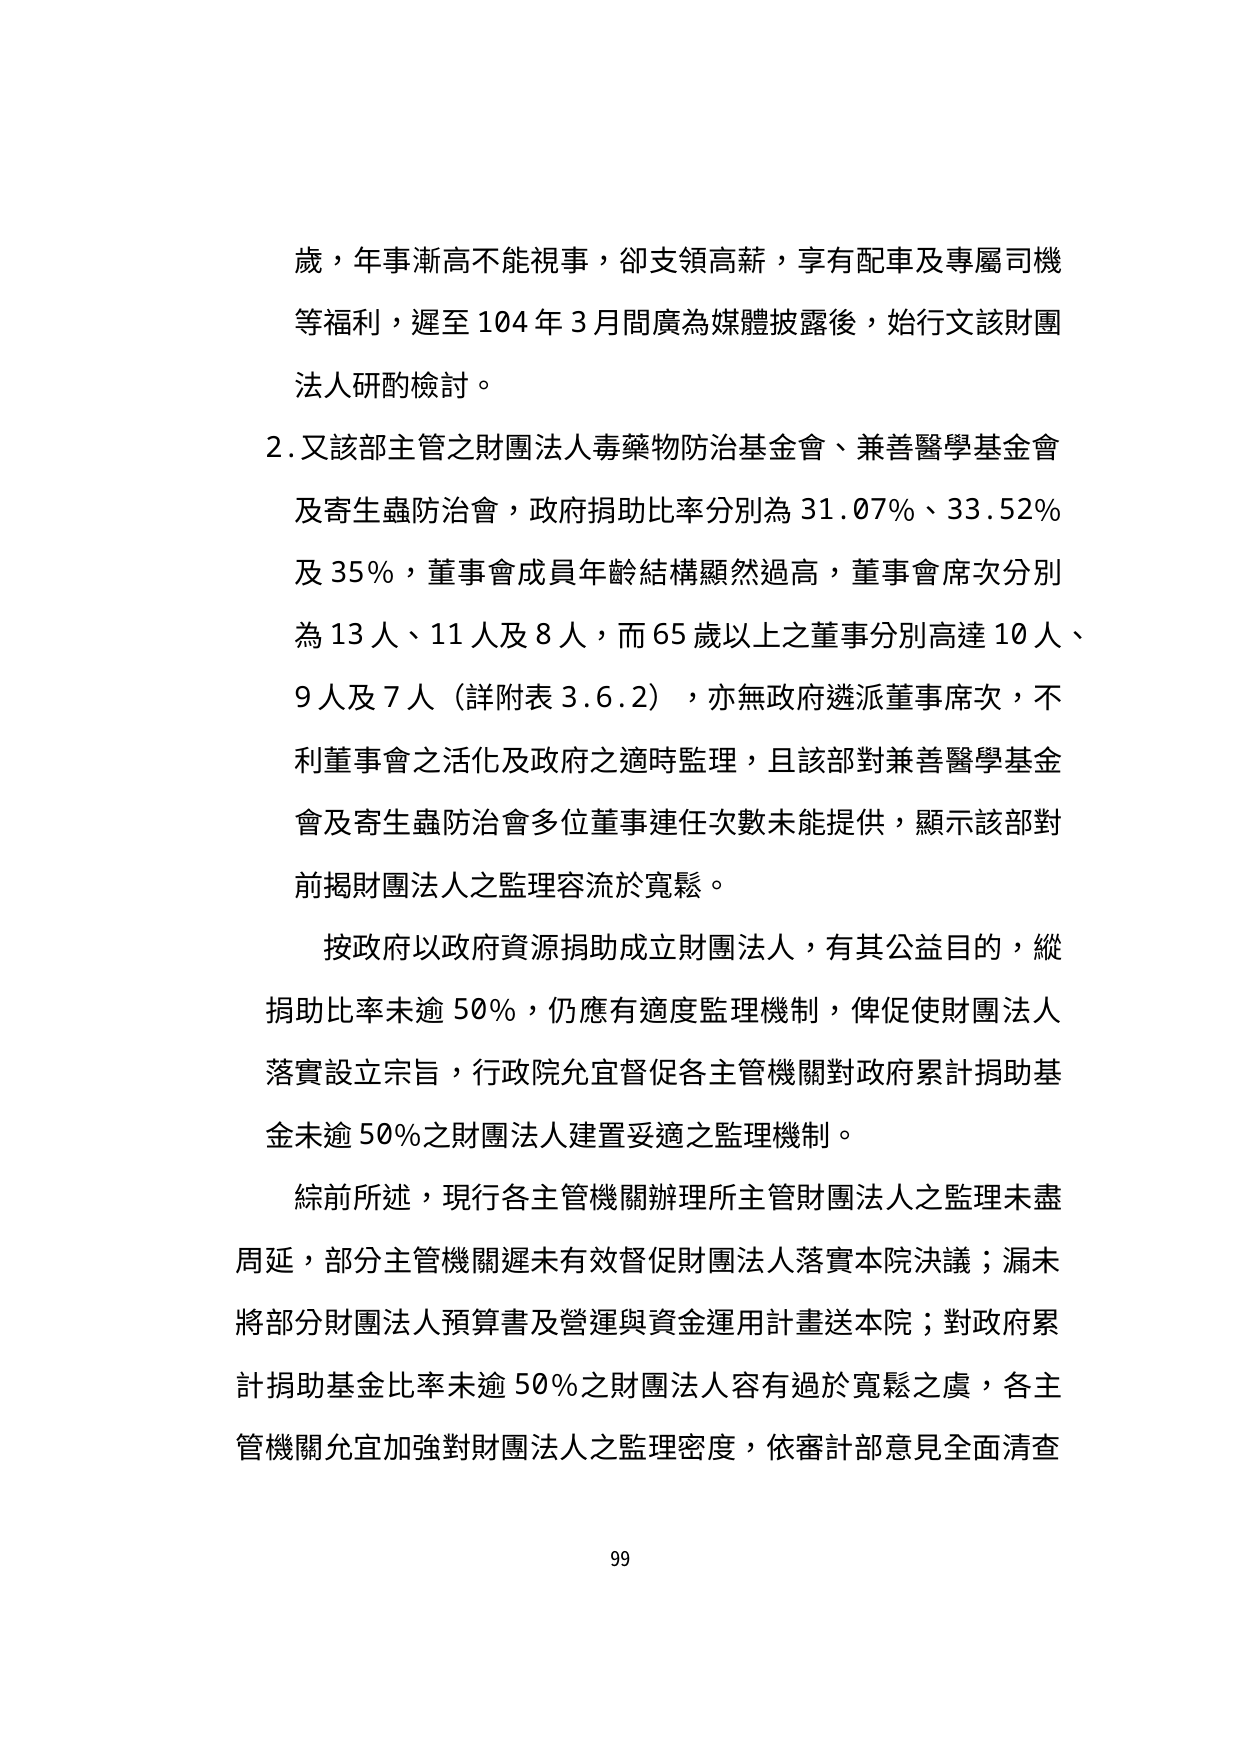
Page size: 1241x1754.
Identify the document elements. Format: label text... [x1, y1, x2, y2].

text 歲，年事漸高不能視事，卻支領高薪，享有配車及專屬司機等福利，遲至104年3月間廣為媒體披露後，始行文該財團法人研酌檢討。 [265, 217, 1063, 404]
text 按政府以政府資源捐助成立財團法人，有其公益目的，縱捐助比率未逾50％，仍應有適度監理機制，俾促使財團法人落實設立宗旨，行政院允宜督促各主管機關對政府累計捐助基金未逾50％之財團法人建置妥適之監理機制。 [265, 904, 1063, 1154]
text 2.又該部主管之財團法人毒藥物防治基金會、兼善醫學基金會及寄生蟲防治會，政府捐助比率分別為31.07％、33.52％及35％，董事會成員年齡結構顯然過高，董事會席次分別為13人、11人及8人，而65歲以上之董事分別高達10人、9人及7人（詳附表3.6.2），亦無政府遴派董事席次，不利董事會之活化及政府之適時監理，且該部對兼善醫學基金會及寄生蟲防治會多位董事連任次數未能提供，顯示該部對前揭財團法人之監理容流於寬鬆。 [265, 404, 1063, 904]
text 綜前所述，現行各主管機關辦理所主管財團法人之監理未盡周延，部分主管機關遲未有效督促財團法人落實本院決議；漏未將部分財團法人預算書及營運與資金運用計畫送本院；對政府累計捐助基金比率未逾50％之財團法人容有過於寬鬆之虞，各主管機關允宜加強對財團法人之監理密度，依審計部意見全面清查 [236, 1154, 1063, 1467]
